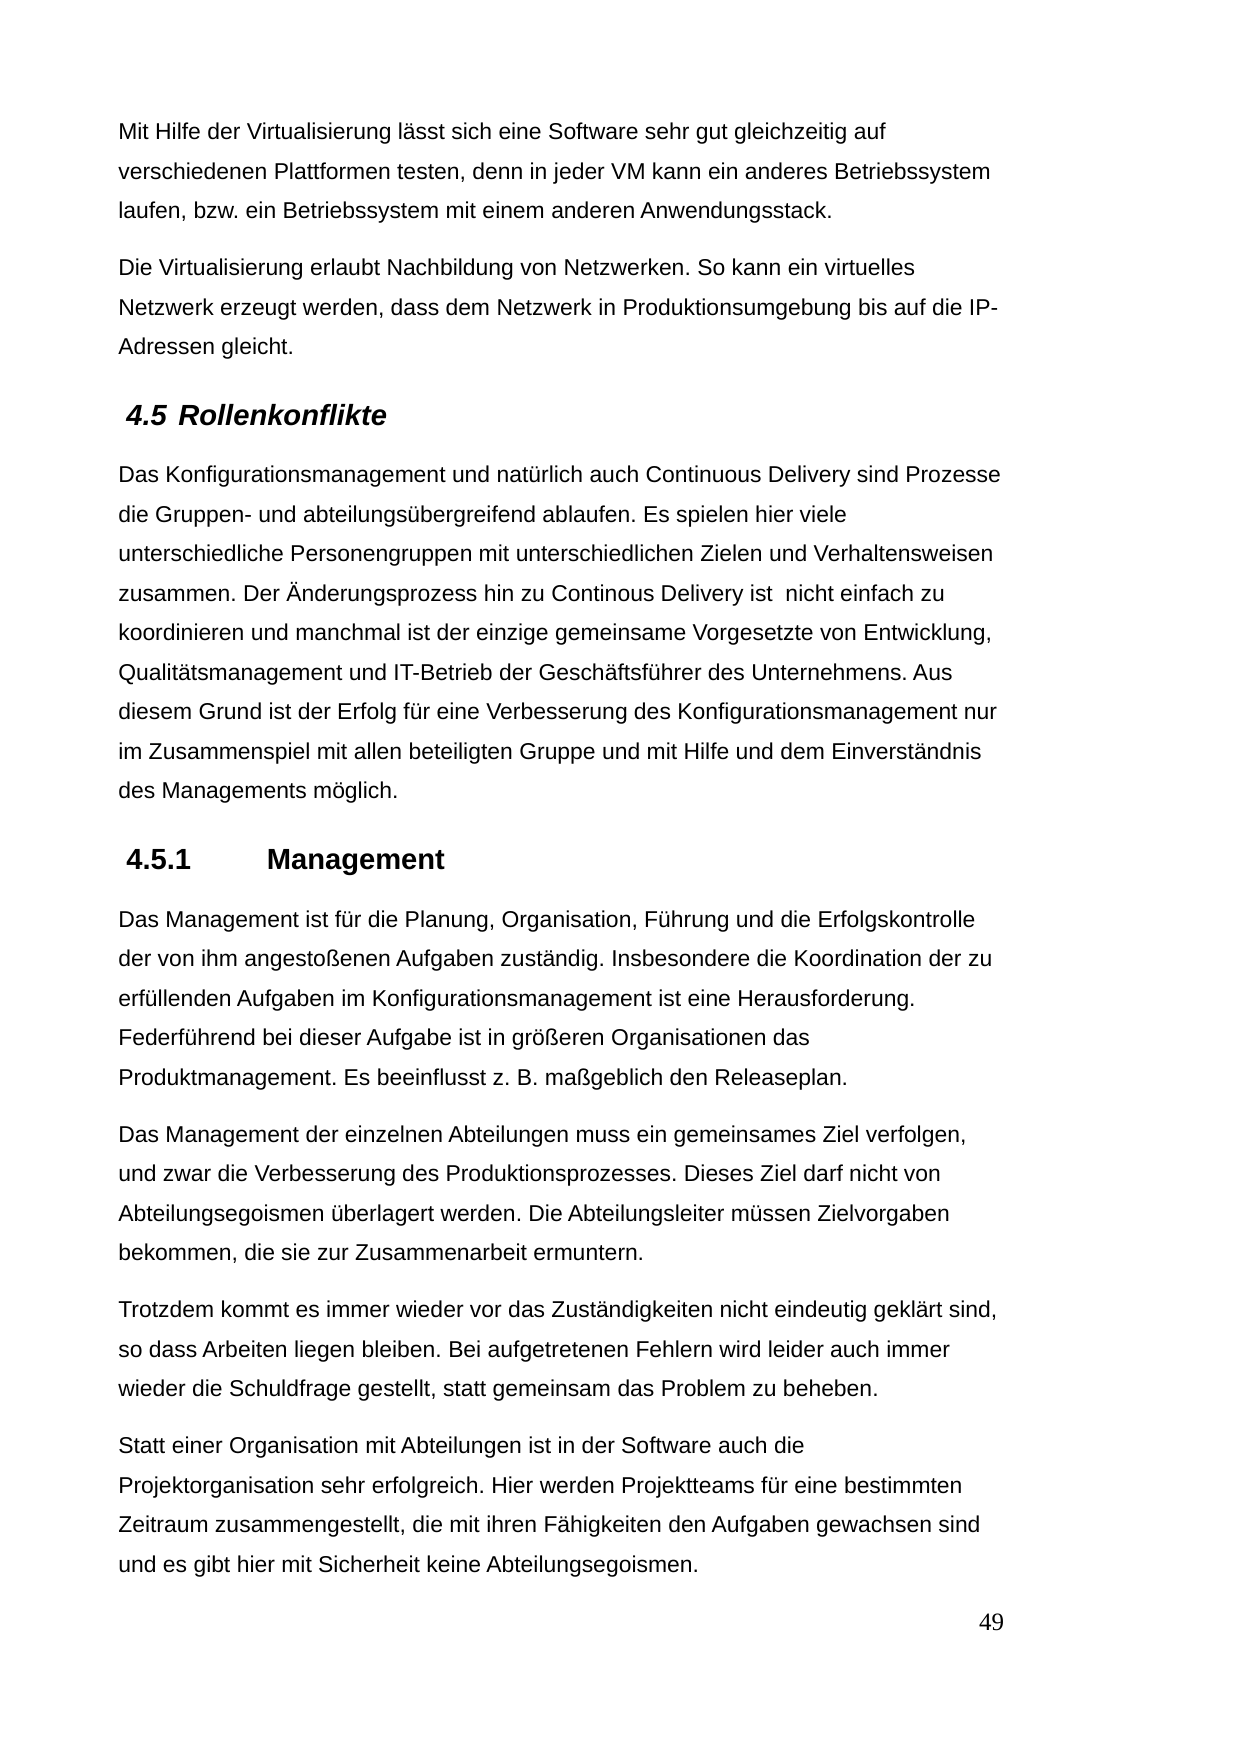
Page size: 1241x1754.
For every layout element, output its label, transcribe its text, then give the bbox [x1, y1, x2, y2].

subtitle Management [118, 842, 1004, 875]
text Das Konfigurationsmanagement und natürlich auch Continuous Delivery sind Prozesse die Gruppen- und abteilungsübergreifend ablaufen. Es spielen hier viele unterschiedliche Personengruppen mit unterschiedlichen Zielen und Verhaltensweisen zusammen. Der Änderungsprozess hin zu Continous Delivery ist nicht einfach zu koordinieren und manchmal ist der einzige gemeinsame Vorgesetzte von Entwicklung, Qualitätsmanagement und IT-Betrieb der Geschäftsführer des Unternehmens. Aus diesem Grund ist der Erfolg für eine Verbesserung des Konfigurationsmanagement nur im Zusammenspiel mit allen beteiligten Gruppe und mit Hilfe und dem Einverständnis des Managements möglich. [118, 461, 1004, 804]
text Statt einer Organisation mit Abteilungen ist in der Software auch die Projektorganisation sehr erfolgreich. Hier werden Projektteams für eine bestimmten Zeitraum zusammengestellt, die mit ihren Fähigkeiten den Aufgaben gewachsen sind und es gibt hier mit Sicherheit keine Abteilungsegoismen. [118, 1432, 1004, 1577]
text Trotzdem kommt es immer wieder vor das Zuständigkeiten nicht eindeutig geklärt sind, so dass Arbeiten liegen bleiben. Bei aufgetretenen Fehlern wird leider auch immer wieder die Schuldfrage gestellt, statt gemeinsam das Problem zu beheben. [118, 1296, 1004, 1402]
text Das Management der einzelnen Abteilungen muss ein gemeinsames Ziel verfolgen, und zwar die Verbesserung des Produktionsprozesses. Dieses Ziel darf nicht von Abteilungsegoismen überlagert werden. Die Abteilungsleiter müssen Zielvorgaben bekommen, die sie zur Zusammenarbeit ermuntern. [118, 1121, 1004, 1265]
text Mit Hilfe der Virtualisierung lässt sich eine Software sehr gut gleichzeitig auf verschiedenen Plattformen testen, denn in jeder VM kann ein anderes Betriebssystem laufen, bzw. ein Betriebssystem mit einem anderen Anwendungsstack. [118, 118, 1004, 223]
subtitle Rollenkonflikte [118, 398, 1004, 431]
text Das Management ist für die Planung, Organisation, Führung und die Erfolgskontrolle der von ihm angestoßenen Aufgaben zuständig. Insbesondere die Koordination der zu erfüllenden Aufgaben im Konfigurationsmanagement ist eine Herausforderung. Federführend bei dieser Aufgabe ist in größeren Organisationen das Produktmanagement. Es beeinflusst z. B. maßgeblich den Releaseplan. [118, 906, 1004, 1090]
text Die Virtualisierung erlaubt Nachbildung von Netzwerken. So kann ein virtuelles Netzwerk erzeugt werden, dass dem Netzwerk in Produktionsumgebung bis auf die IP-Adressen gleicht. [118, 254, 1004, 359]
